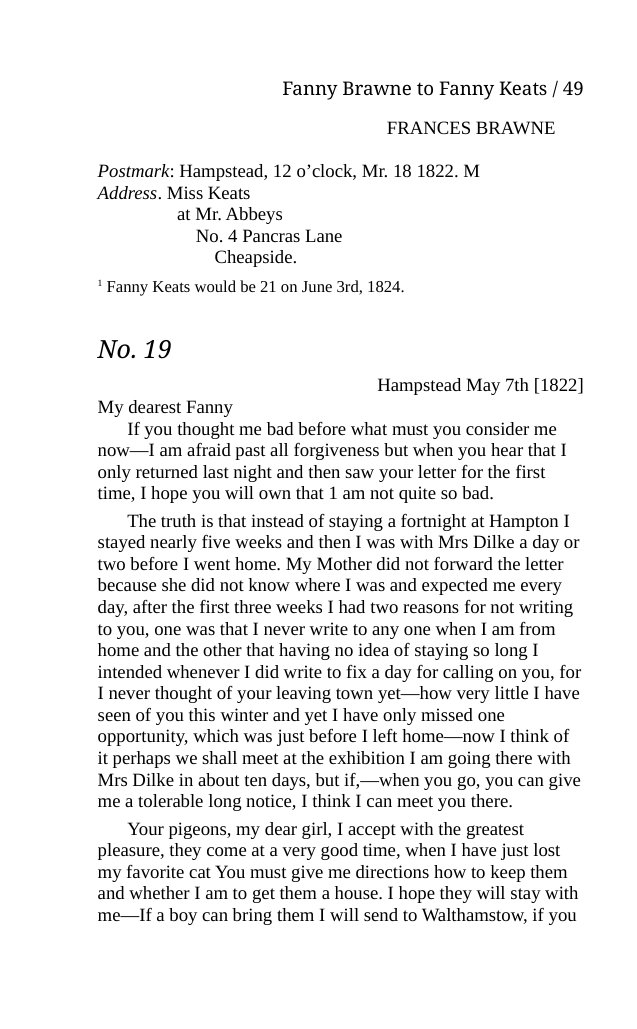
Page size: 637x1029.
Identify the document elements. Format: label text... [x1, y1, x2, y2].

text 1 Fanny Keats would be 21 on June 3rd, 1824. [97, 277, 583, 296]
text Cheapside. [97, 246, 583, 268]
subtitle No. 19 [97, 331, 583, 365]
text Address. Miss Keats [97, 182, 583, 203]
text Postmark: Hampstead, 12 o’clock, Mr. 18 1822. M [97, 160, 583, 182]
text Hampstead May 7th [1822] [97, 374, 583, 396]
text Your pigeons, my dear girl, I accept with the greatest pleasure, they come at a very good time, when I have just lost my favorite cat You must give me directions how to keep them and whether I am to get them a house. I hope they will stay with me—If a boy can bring them I will send to Walthamstow, if you [97, 818, 583, 925]
text FRANCES BRAWNE [97, 117, 583, 139]
text My dearest Fanny [97, 396, 583, 417]
text If you thought me bad before what must you consider me now—I am afraid past all forgiveness but when you hear that I only returned last night and then saw your letter for the first time, I hope you will own that 1 am not quite so bad. [97, 417, 583, 504]
text at Mr. Abbeys [97, 203, 583, 225]
text The truth is that instead of staying a fortnight at Hampton I stayed nearly five weeks and then I was with Mrs Dilke a day or two before I went home. My Mother did not forward the letter because she did not know where I was and expected me every day, after the first three weeks I had two reasons for not writing to you, one was that I never write to any one when I am from home and the other that having no idea of staying so long I intended whenever I did write to fix a day for calling on you, for I never thought of your leaving town yet—how very little I have seen of you this winter and yet I have only missed one opportunity, which was just before I left home—now I think of it perhaps we shall meet at the exhibition I am going there with Mrs Dilke in about ten days, but if,—when you go, you can give me a tolerable long notice, I think I can meet you there. [97, 510, 583, 812]
text No. 4 Pancras Lane [97, 225, 583, 246]
